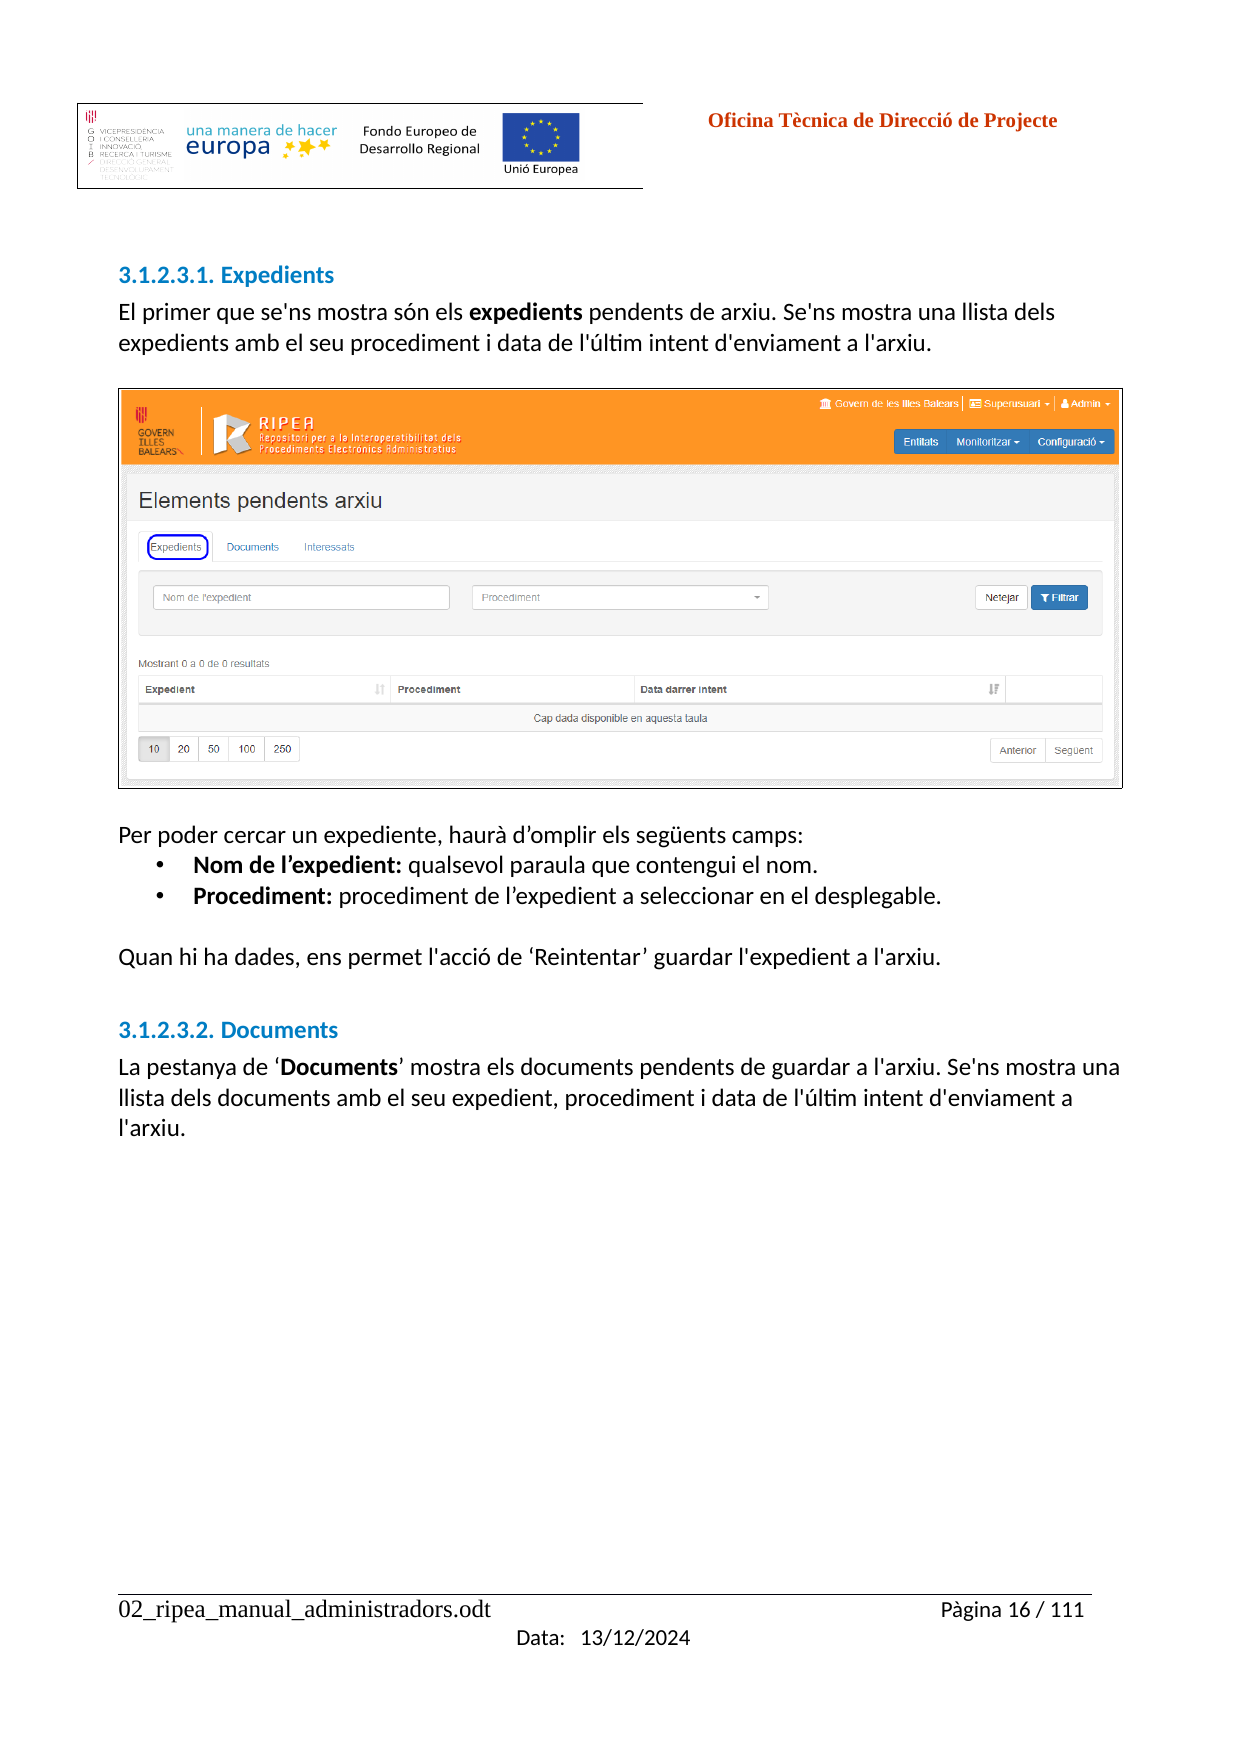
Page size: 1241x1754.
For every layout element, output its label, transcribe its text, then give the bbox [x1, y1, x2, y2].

text El primer que se'ns mostra són els expedients pendents de arxiu. Se'ns mostra una llista dels expedients amb el seu procediment i data de l'últim intent d'enviament a l'arxiu. [118, 296, 1122, 357]
picture [184, 108, 585, 182]
text Quan hi ha dades, ens permet l'acció de ‘Reintentar’ guardar l'expedient a l'arxiu. [118, 941, 1122, 971]
picture [121, 390, 1119, 786]
text Per poder cercar un expediente, haurà d’omplir els següents camps: [118, 819, 1122, 849]
subtitle 3.1.2.3.2. Documents [118, 1014, 1122, 1045]
list Procediment: procediment de l’expedient a seleccionar en el desplegable. [156, 880, 1122, 910]
list Nom de l’expedient: qualsevol paraula que contengui el nom. [156, 849, 1122, 880]
picture [82, 108, 178, 182]
text La pestanya de ‘Documents’ mostra els documents pendents de guardar a l'arxiu. Se'ns mostra una llista dels documents amb el seu expedient, procediment i data de l'últim intent d'enviament a l'arxiu. [118, 1051, 1122, 1143]
subtitle 3.1.2.3.1. Expedients [118, 259, 1122, 290]
